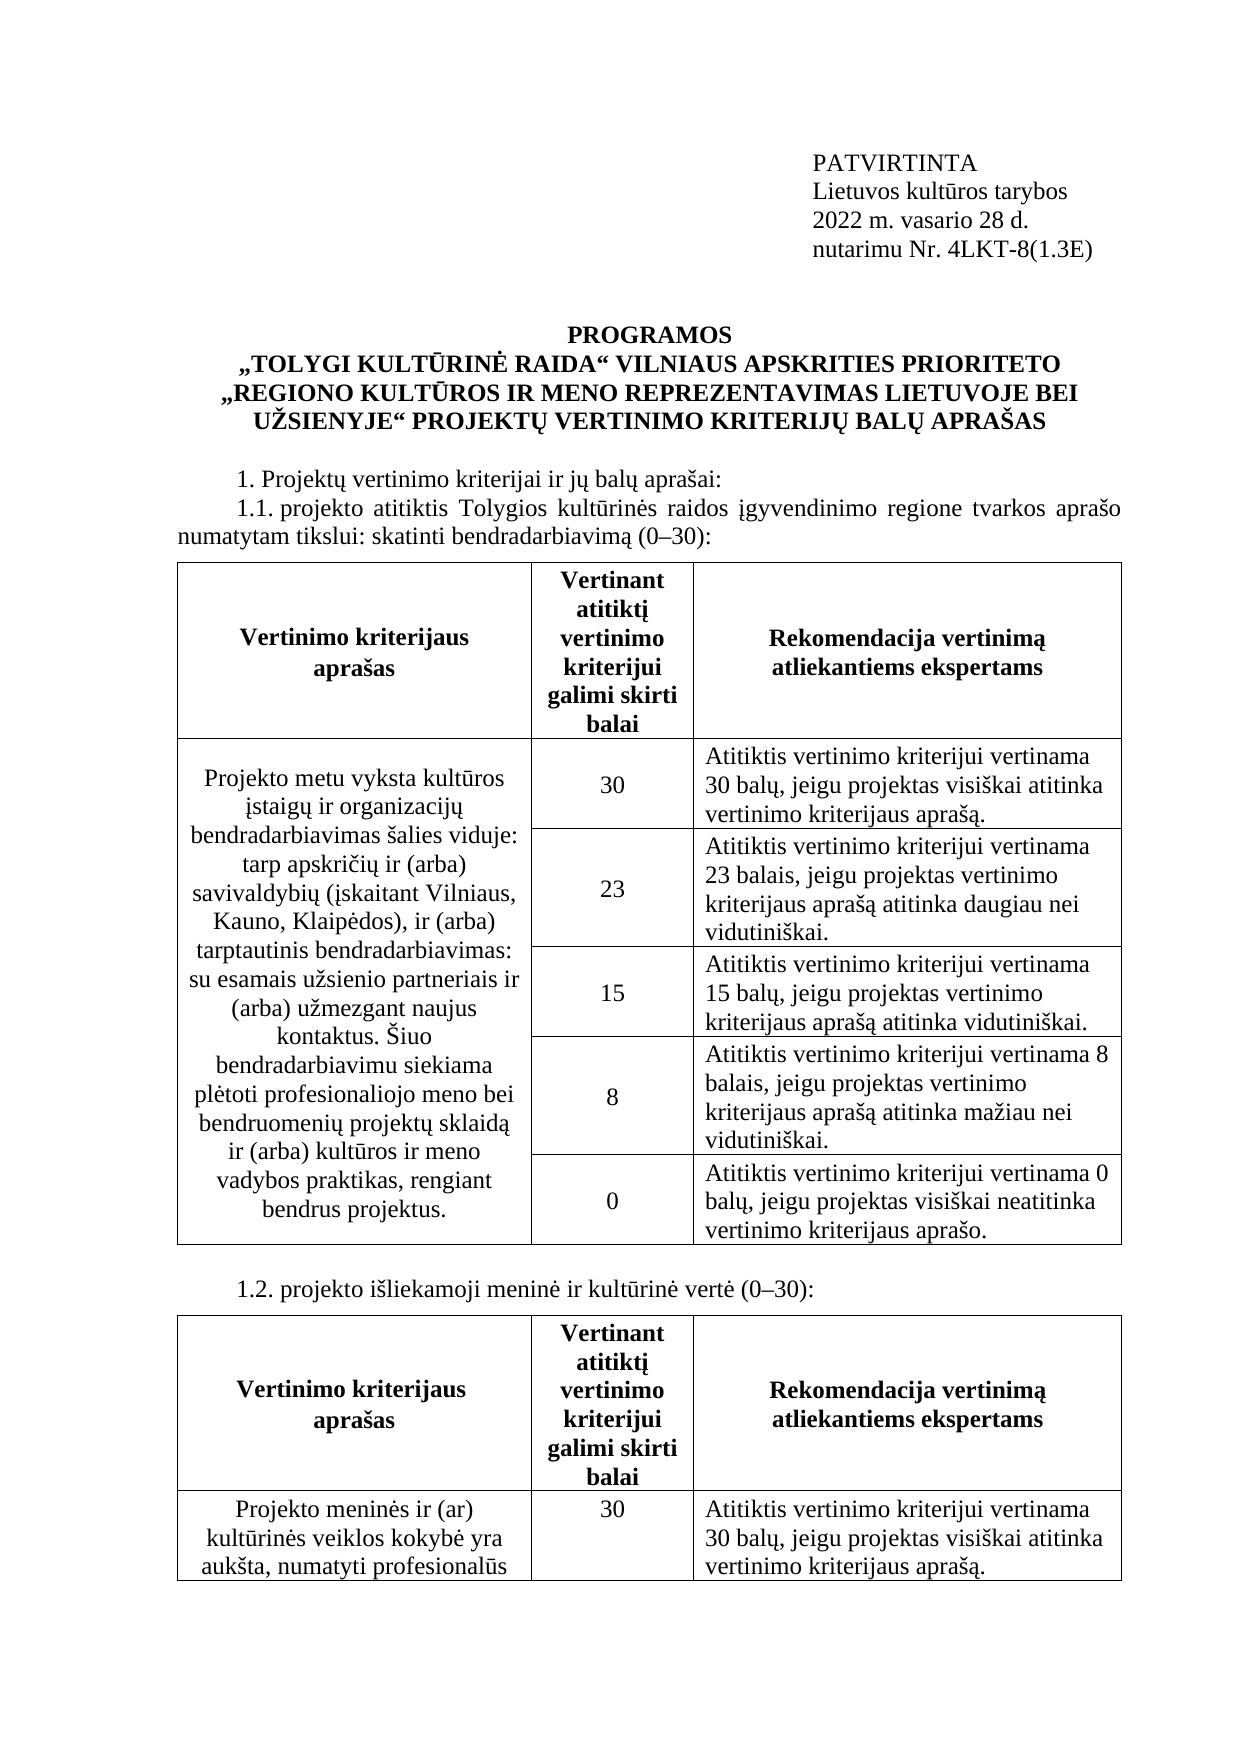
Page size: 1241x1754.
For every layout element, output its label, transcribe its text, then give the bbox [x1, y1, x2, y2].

text Lietuvos kultūros tarybos [812, 176, 1122, 205]
text 1.2. projekto išliekamoji meninė ir kultūrinė vertė (0–30): [177, 1274, 1122, 1302]
table_cell Atitiktis vertinimo kriterijui vertinama 0 balų, jeigu projektas visiškai neatitinka vertinimo kriterijaus aprašo. [694, 1155, 1121, 1244]
table_cell Atitiktis vertinimo kriterijui vertinama 23 balais, jeigu projektas vertinimo kriterijaus aprašą atitinka daugiau nei vidutiniškai. [694, 829, 1121, 946]
table_header Vertinant atitiktį vertinimo kriterijui galimi skirti balai [532, 563, 693, 738]
table_cell 0 [532, 1155, 693, 1244]
table_header Vertinant atitiktį vertinimo kriterijui galimi skirti balai [532, 1316, 693, 1490]
table_cell Atitiktis vertinimo kriterijui vertinama 30 balų, jeigu projektas visiškai atitinka vertinimo kriterijaus aprašą. [694, 1491, 1121, 1580]
text 2022 m. vasario 28 d. [812, 205, 1122, 234]
table_cell Atitiktis vertinimo kriterijui vertinama 8 balais, jeigu projektas vertinimo kriterijaus aprašą atitinka mažiau nei vidutiniškai. [694, 1037, 1121, 1154]
table_cell 8 [532, 1037, 693, 1154]
table_header Vertinimo kriterijaus aprašas [178, 563, 531, 738]
text 1.1. projekto atitiktis Tolygios kultūrinės raidos įgyvendinimo regione tvarkos aprašo numatytam tikslui: skatinti bendradarbiavimą (0–30): [177, 493, 1122, 550]
table_header Vertinimo kriterijaus aprašas [178, 1316, 531, 1490]
table_cell Projekto meninės ir (ar) kultūrinės veiklos kokybė yra aukšta, numatyti profesionalūs [178, 1491, 531, 1580]
text PROGRAMOS [177, 320, 1122, 349]
table_header Rekomendacija vertinimą atliekantiems ekspertams [694, 563, 1121, 738]
text 1. Projektų vertinimo kriterijai ir jų balų aprašai: [177, 464, 1122, 493]
text nutarimu Nr. 4LKT-8(1.3E) [812, 234, 1122, 263]
table_cell Atitiktis vertinimo kriterijui vertinama 15 balų, jeigu projektas vertinimo kriterijaus aprašą atitinka vidutiniškai. [694, 947, 1121, 1036]
table_cell 30 [532, 1491, 693, 1580]
table_cell Atitiktis vertinimo kriterijui vertinama 30 balų, jeigu projektas visiškai atitinka vertinimo kriterijaus aprašą. [694, 739, 1121, 828]
text „TOLYGI KULTŪRINĖ RAIDA“ VILNIAUS APSKRITIES PRIORITETO „REGIONO KULTŪROS IR MENO REPREZENTAVIMAS LIETUVOJE BEI UŽSIENYJE“ PROJEKTŲ VERTINIMO KRITERIJŲ BALŲ APRAŠAS [177, 349, 1122, 435]
table_header Rekomendacija vertinimą atliekantiems ekspertams [694, 1316, 1121, 1490]
table_cell 23 [532, 829, 693, 946]
table_cell 30 [532, 739, 693, 828]
table_cell Projekto metu vyksta kultūros įstaigų ir organizacijų bendradarbiavimas šalies viduje: tarp apskričių ir (arba) savivaldybių (įskaitant Vilniaus, Kauno, Klaipėdos), ir (arba) tarptautinis bendradarbiavimas: su esamais užsienio partneriais ir (arba) užmezgant naujus kontaktus. Šiuo bendradarbiavimu siekiama plėtoti profesionaliojo meno bei bendruomenių projektų sklaidą ir (arba) kultūros ir meno vadybos praktikas, rengiant bendrus projektus. [178, 739, 531, 1244]
text PATVIRTINTA [812, 148, 1122, 176]
table_cell 15 [532, 947, 693, 1036]
